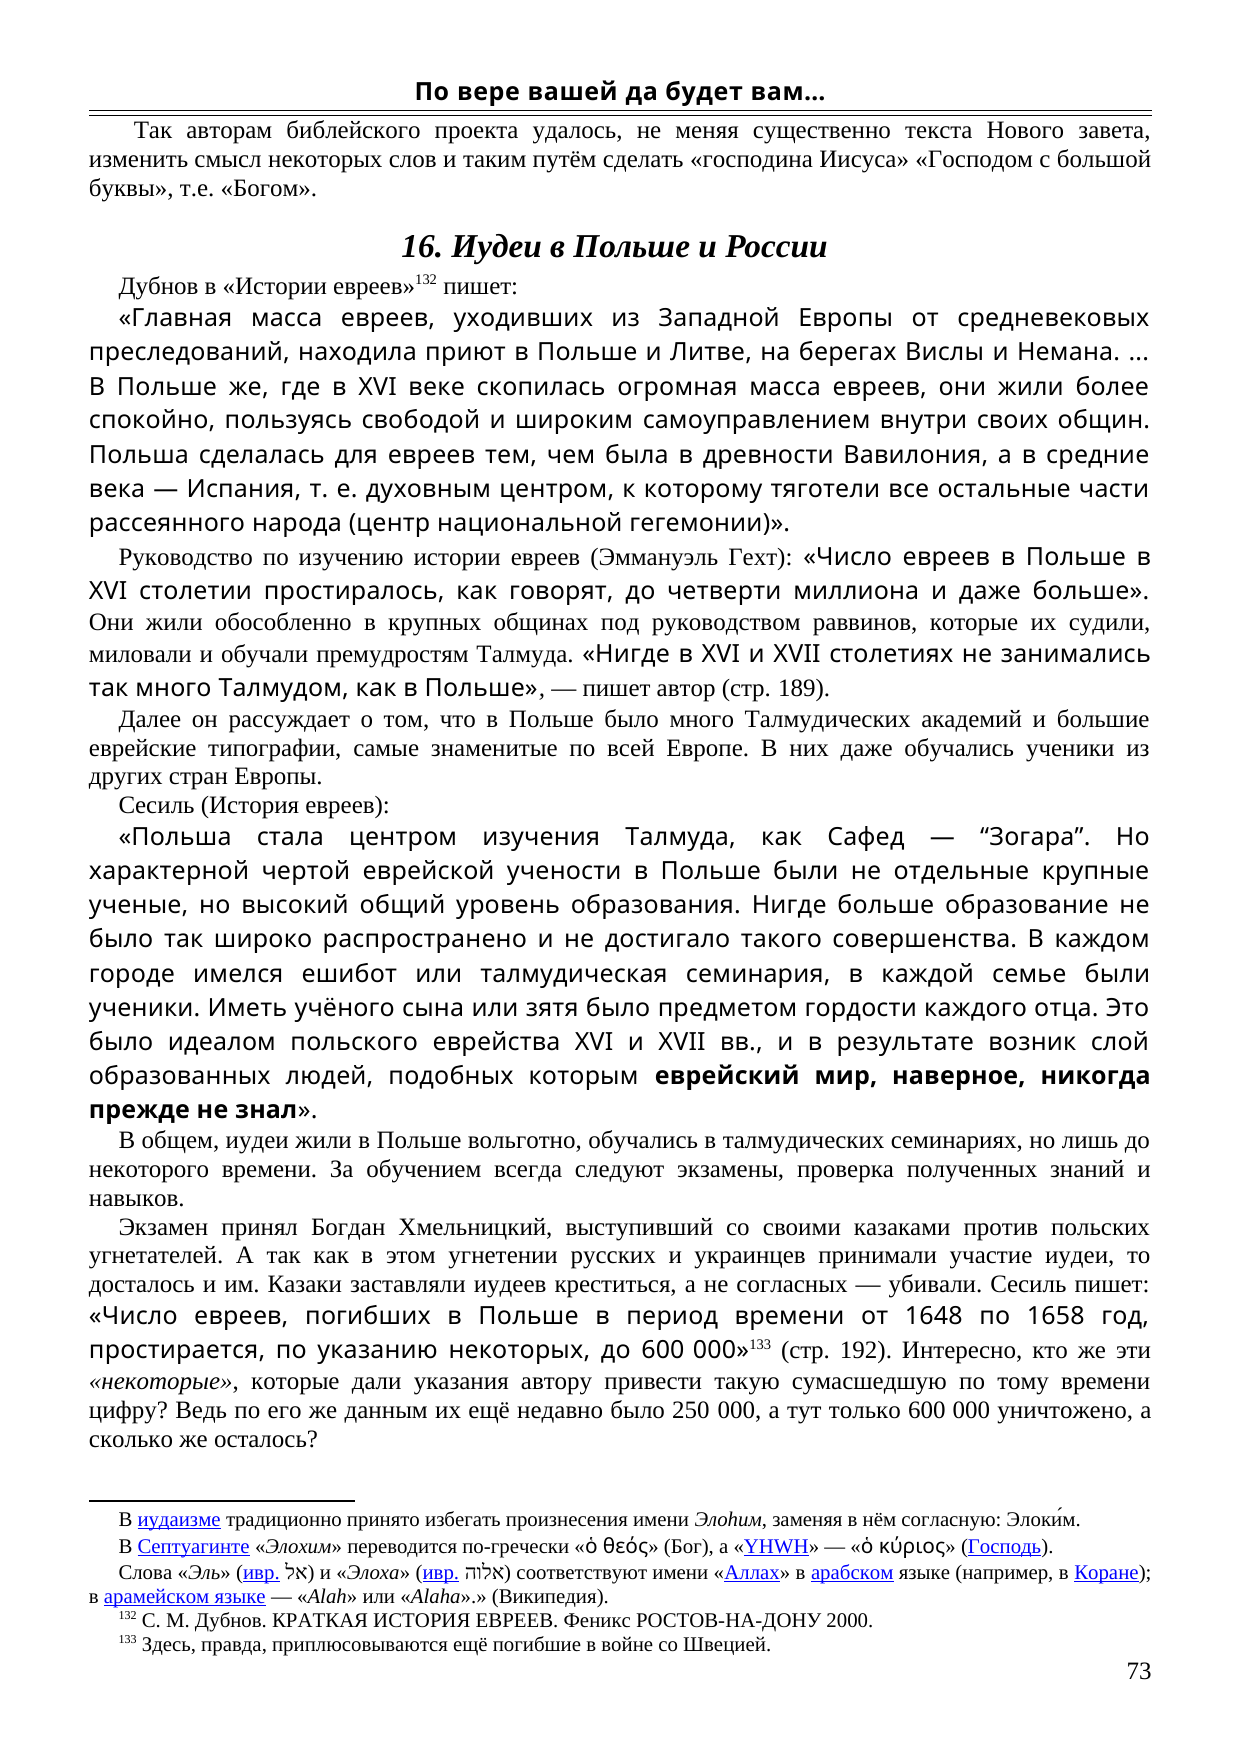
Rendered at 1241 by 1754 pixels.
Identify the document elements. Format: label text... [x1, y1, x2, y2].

text Руководство по изучению истории евреев (Эммануэль Гехт): «Число евреев в Польше в XVI столетии простиралось, как говорят, до четверти миллиона и даже больше». Они жили обособленно в крупных общинах под руководством раввинов, которые их судили, миловали и обучали премудростям Талмуда. «Нигде в XVI и XVII столетиях не занимались так много Талмудом, как в Польше», — пишет автор (стр. 189). [89, 538, 1152, 704]
text Дубнов в «Истории евреев» пишет: [89, 271, 1152, 300]
text Сесиль (История евреев): [89, 790, 1152, 819]
text В общем, иудеи жили в Польше вольготно, обучались в талмудических семинариях, но лишь до некоторого времени. За обучением всегда следуют экзамены, проверка полученных знаний и навыков. [89, 1126, 1152, 1212]
text Далее он рассуждает о том, что в Польше было много Талмудических академий и большие еврейские типографии, самые знаменитые по всей Европе. В них даже обучались ученики из других стран Европы. [89, 704, 1152, 790]
text В иудаизме традиционно принято избегать произнесения имени Элоhим, заменяя в нём согласную: Элоки́м. [89, 1507, 1152, 1531]
subtitle 16. Иудеи в Польше и России [89, 227, 1152, 265]
text Слова «Эль» (ивр. אל‎) и «Элоха» (ивр. אלוה‎) соответствуют имени «Аллах» в арабском языке (например, в Коране); в арамейском языке — «Alah» или «Alaha».» (Википедия). [89, 1560, 1152, 1608]
text Так авторам библейского проекта удалось, не меняя существенно текста Нового завета, изменить смысл некоторых слов и таким путём сделать «господина Иисуса» «Господом с большой буквы», т.е. «Богом». [89, 116, 1152, 202]
text Экзамен принял Богдан Хмельницкий, выступивший со своими казаками против польских угнетателей. А так как в этом угнетении русских и украинцев принимали участие иудеи, то досталось и им. Казаки заставляли иудеев креститься, а не согласных — убивали. Сесиль пишет: «Число евреев, погибших в Польше в период времени от 1648 по 1658 год, простирается, по указанию некоторых, до 600 000» (стр. 192). Интересно, кто же эти «некоторые», которые дали указания автору привести такую сумасшедшую по тому времени цифру? Ведь по его же данным их ещё недавно было 250 000, а тут только 600 000 уничтожено, а сколько же осталось? [89, 1212, 1152, 1452]
text «Главная масса евреев, уходивших из Западной Европы от средневековых преследований, находила приют в Польше и Литве, на берегах Вислы и Немана. ... В Польше же, где в XVI веке скопилась огромная масса евреев, они жили более спокойно, пользуясь свободой и широким самоуправлением внутри своих общин. Польша сделалась для евреев тем, чем была в древности Вавилония, а в средние века — Испания, т. е. духовным центром, к которому тяготели все остальные части рассеянного народа (центр национальной гегемонии)». [89, 300, 1152, 538]
text В Септуагинте «Элохим» переводится по-гречески «ὁ θεός» (Бог), а «YHWH» — «ὁ κύριος» (Господь). [89, 1531, 1152, 1560]
text Здесь, правда, приплюсовываются ещё погибшие в войне со Швецией. [89, 1632, 1152, 1656]
text «Польша стала центром изучения Талмуда, как Сафед — “Зогара”. Но характерной чертой еврейской учености в Польше были не отдельные крупные ученые, но высокий общий уровень образования. Нигде больше образование не было так широко распространено и не достигало такого совершенства. В каждом городе имелся ешибот или талмудическая семинария, в каждой семье были ученики. Иметь учёного сына или зятя было предметом гордости каждого отца. Это было идеалом польского еврейства XVI и XVII вв., и в результате возник слой образованных людей, подобных которым еврейский мир, наверное, никогда прежде не знал». [89, 819, 1152, 1126]
text С. М. Дубнов. КРАТКАЯ ИСТОРИЯ ЕВРЕЕВ. Феникс РОСТОВ-НА-ДОНУ 2000. [89, 1608, 1152, 1632]
